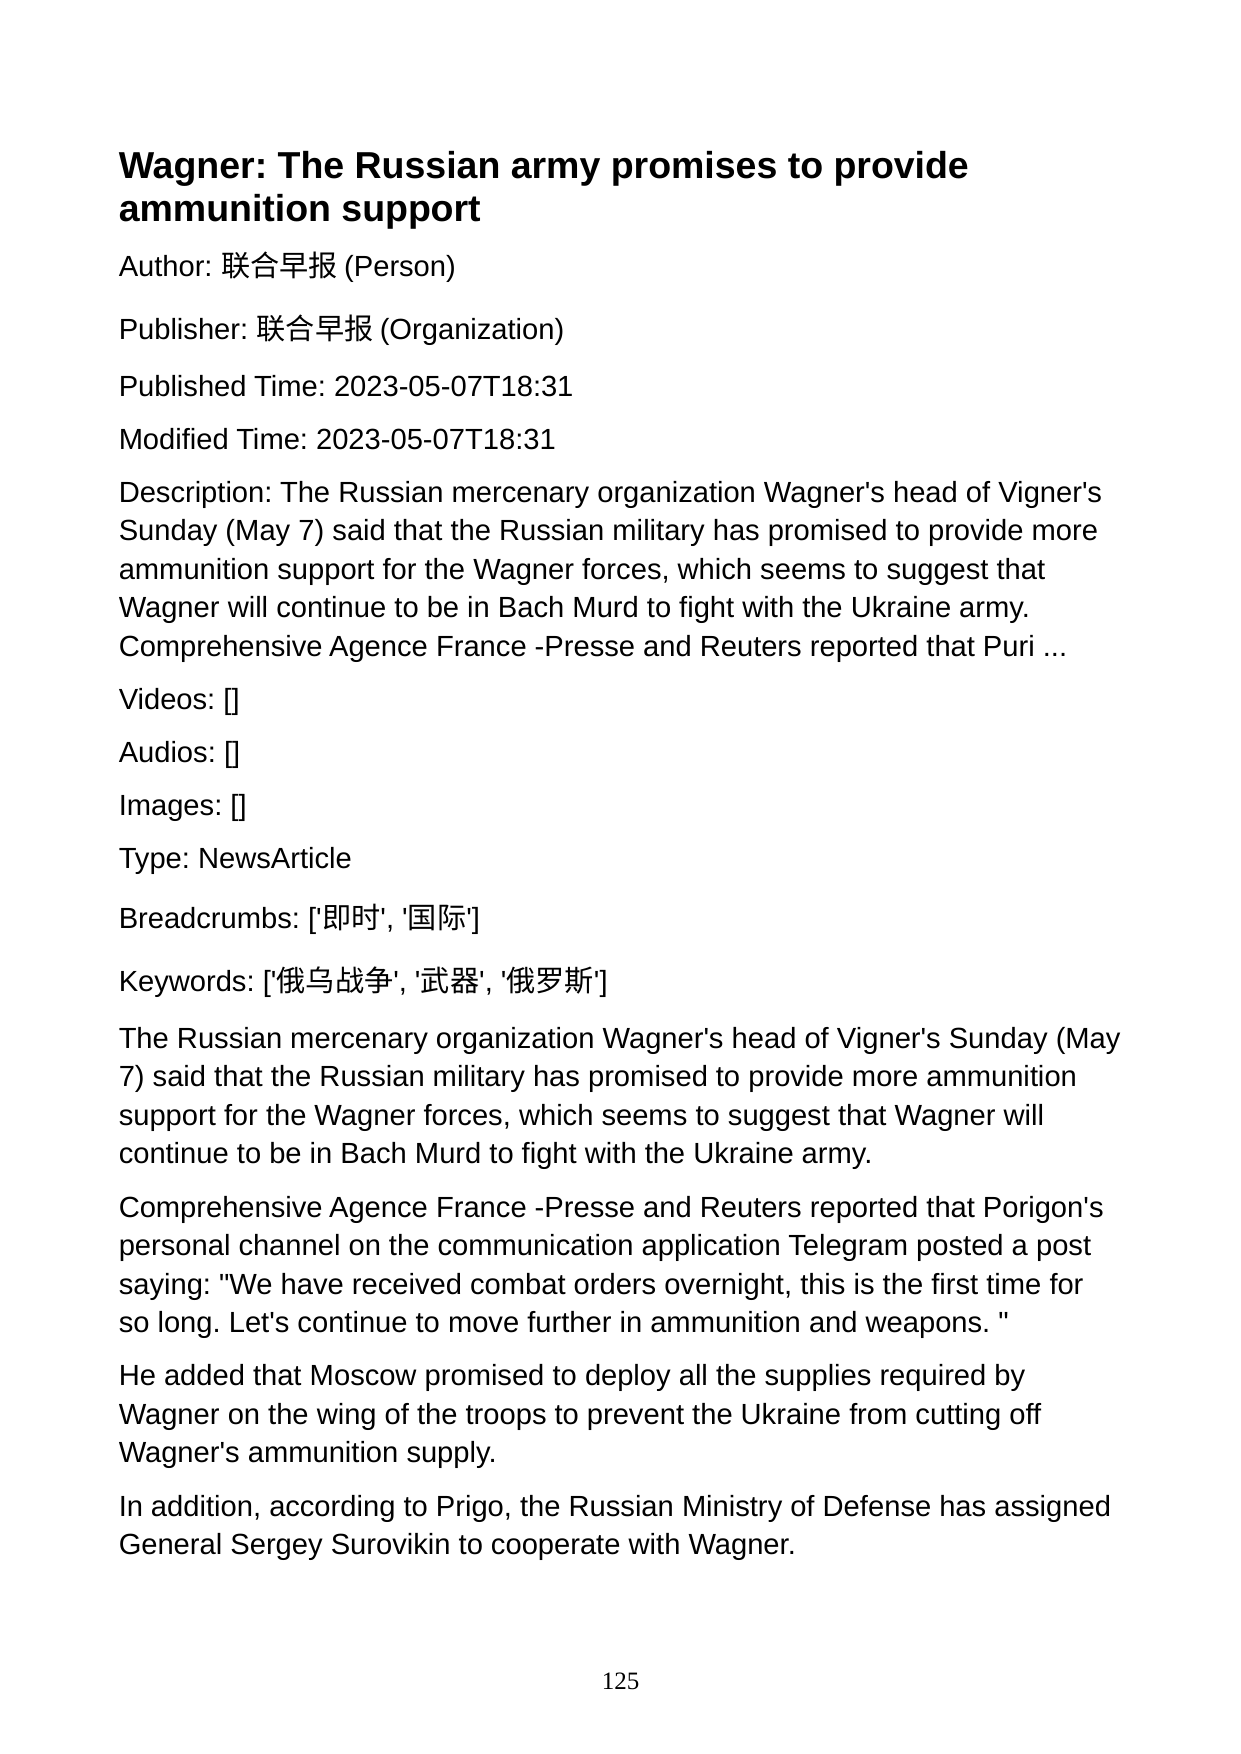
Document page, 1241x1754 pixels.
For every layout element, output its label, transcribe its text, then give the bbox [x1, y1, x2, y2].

text Author: 联合早报 (Person) [118, 242, 1122, 284]
text Keywords: ['俄乌战争', '武器', '俄罗斯'] [118, 958, 1122, 1000]
text The Russian mercenary organization Wagner's head of Vigner's Sunday (May 7) said that the Russian military has promised to provide more ammunition support for the Wagner forces, which seems to suggest that Wagner will continue to be in Bach Murd to fight with the Ukraine army. [118, 1021, 1122, 1170]
text Videos: [] [118, 682, 1122, 716]
text Images: [] [118, 788, 1122, 822]
text Publisher: 联合早报 (Organization) [118, 305, 1122, 348]
text Breadcrumbs: ['即时', '国际'] [118, 894, 1122, 937]
text Description: The Russian mercenary organization Wagner's head of Vigner's Sunday (May 7) said that the Russian military has promised to provide more ammunition support for the Wagner forces, which seems to suggest that Wagner will continue to be in Bach Murd to fight with the Ukraine army. Comprehensive Agence France -Presse and Reuters reported that Puri ... [118, 475, 1122, 662]
text Comprehensive Agence France -Presse and Reuters reported that Porigon's personal channel on the communication application Telegram posted a post saying: "We have received combat orders overnight, this is the first time for so long. Let's continue to move further in ammunition and weapons. " [118, 1189, 1122, 1339]
text He added that Moscow promised to deploy all the supplies required by Wagner on the wing of the troops to prevent the Ukraine from cutting off Wagner's ammunition supply. [118, 1358, 1122, 1469]
text Audios: [] [118, 735, 1122, 769]
text Modified Time: 2023-05-07T18:31 [118, 422, 1122, 455]
subtitle Wagner: The Russian army promises to provide ammunition support [118, 143, 1122, 230]
text Published Time: 2023-05-07T18:31 [118, 368, 1122, 402]
text Type: NewsArticle [118, 841, 1122, 875]
text In addition, according to Prigo, the Russian Ministry of Defense has assigned General Sergey Surovikin to cooperate with Wagner. [118, 1488, 1122, 1561]
